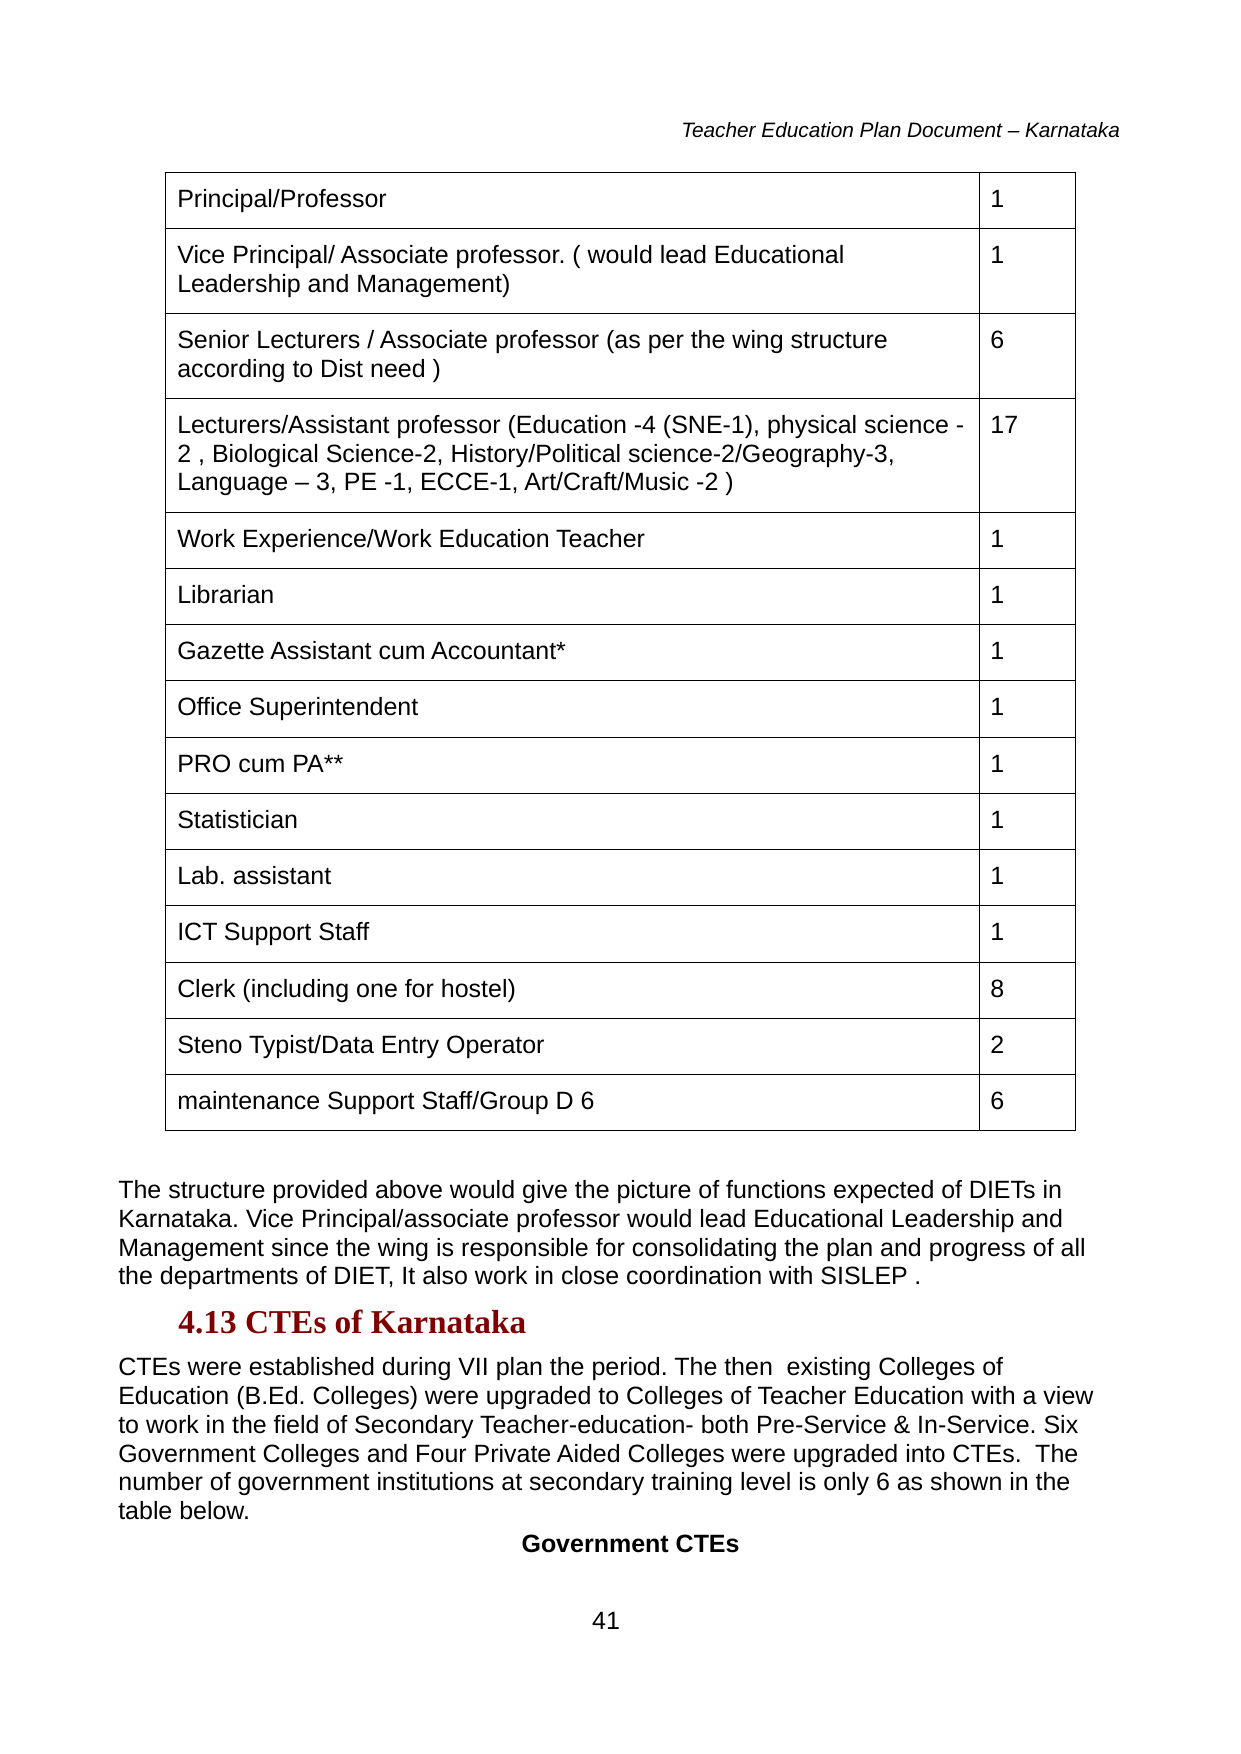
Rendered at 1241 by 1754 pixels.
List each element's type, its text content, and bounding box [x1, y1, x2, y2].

subtitle Government CTEs [118, 1529, 1122, 1558]
table_cell Senior Lecturers / Associate professor (as per the wing structure according to Dist need ) [166, 314, 979, 398]
table_header 1 [980, 173, 1075, 228]
subtitle 4.13 CTEs of Karnataka [118, 1302, 1122, 1340]
table_cell 2 [980, 1019, 1075, 1074]
table_cell 1 [980, 681, 1075, 737]
table_cell Lab. assistant [166, 850, 979, 905]
table_cell 6 [980, 1075, 1075, 1130]
table_cell Lecturers/Assistant professor (Education -4 (SNE-1), physical science -2 , Biological Science-2, History/Political science-2/Geography-3, Language – 3, PE -1, ECCE-1, Art/Craft/Music -2 ) [166, 399, 979, 512]
table_cell Steno Typist/Data Entry Operator [166, 1019, 979, 1074]
text The structure provided above would give the picture of functions expected of DIETs in Karnataka. Vice Principal/associate professor would lead Educational Leadership and Management since the wing is responsible for consolidating the plan and progress of all the departments of DIET, It also work in close coordination with SISLEP . [118, 1175, 1122, 1290]
table_cell 1 [980, 794, 1075, 849]
table_cell Work Experience/Work Education Teacher [166, 513, 979, 568]
table_cell Gazette Assistant cum Accountant* [166, 625, 979, 680]
table_cell Office Superintendent [166, 681, 979, 737]
table_cell 1 [980, 513, 1075, 568]
table_cell maintenance Support Staff/Group D 6 [166, 1075, 979, 1130]
table_header Principal/Professor [166, 173, 979, 228]
table_cell Vice Principal/ Associate professor. ( would lead Educational Leadership and Management) [166, 229, 979, 313]
table_cell ICT Support Staff [166, 906, 979, 962]
table_cell Statistician [166, 794, 979, 849]
table_cell 6 [980, 314, 1075, 398]
table_cell 1 [980, 850, 1075, 905]
table_cell 1 [980, 906, 1075, 962]
table_cell 1 [980, 625, 1075, 680]
table_cell 8 [980, 963, 1075, 1018]
table_cell 1 [980, 738, 1075, 793]
table_cell 1 [980, 229, 1075, 313]
table_cell 17 [980, 399, 1075, 512]
table_cell Librarian [166, 569, 979, 624]
table_cell 1 [980, 569, 1075, 624]
table_cell PRO cum PA** [166, 738, 979, 793]
table_cell Clerk (including one for hostel) [166, 963, 979, 1018]
text CTEs were established during VII plan the period. The then existing Colleges of Education (B.Ed. Colleges) were upgraded to Colleges of Teacher Education with a view to work in the field of Secondary Teacher-education- both Pre-Service & In-Service. Six Government Colleges and Four Private Aided Colleges were upgraded into CTEs. The number of government institutions at secondary training level is only 6 as shown in the table below. [118, 1352, 1122, 1525]
